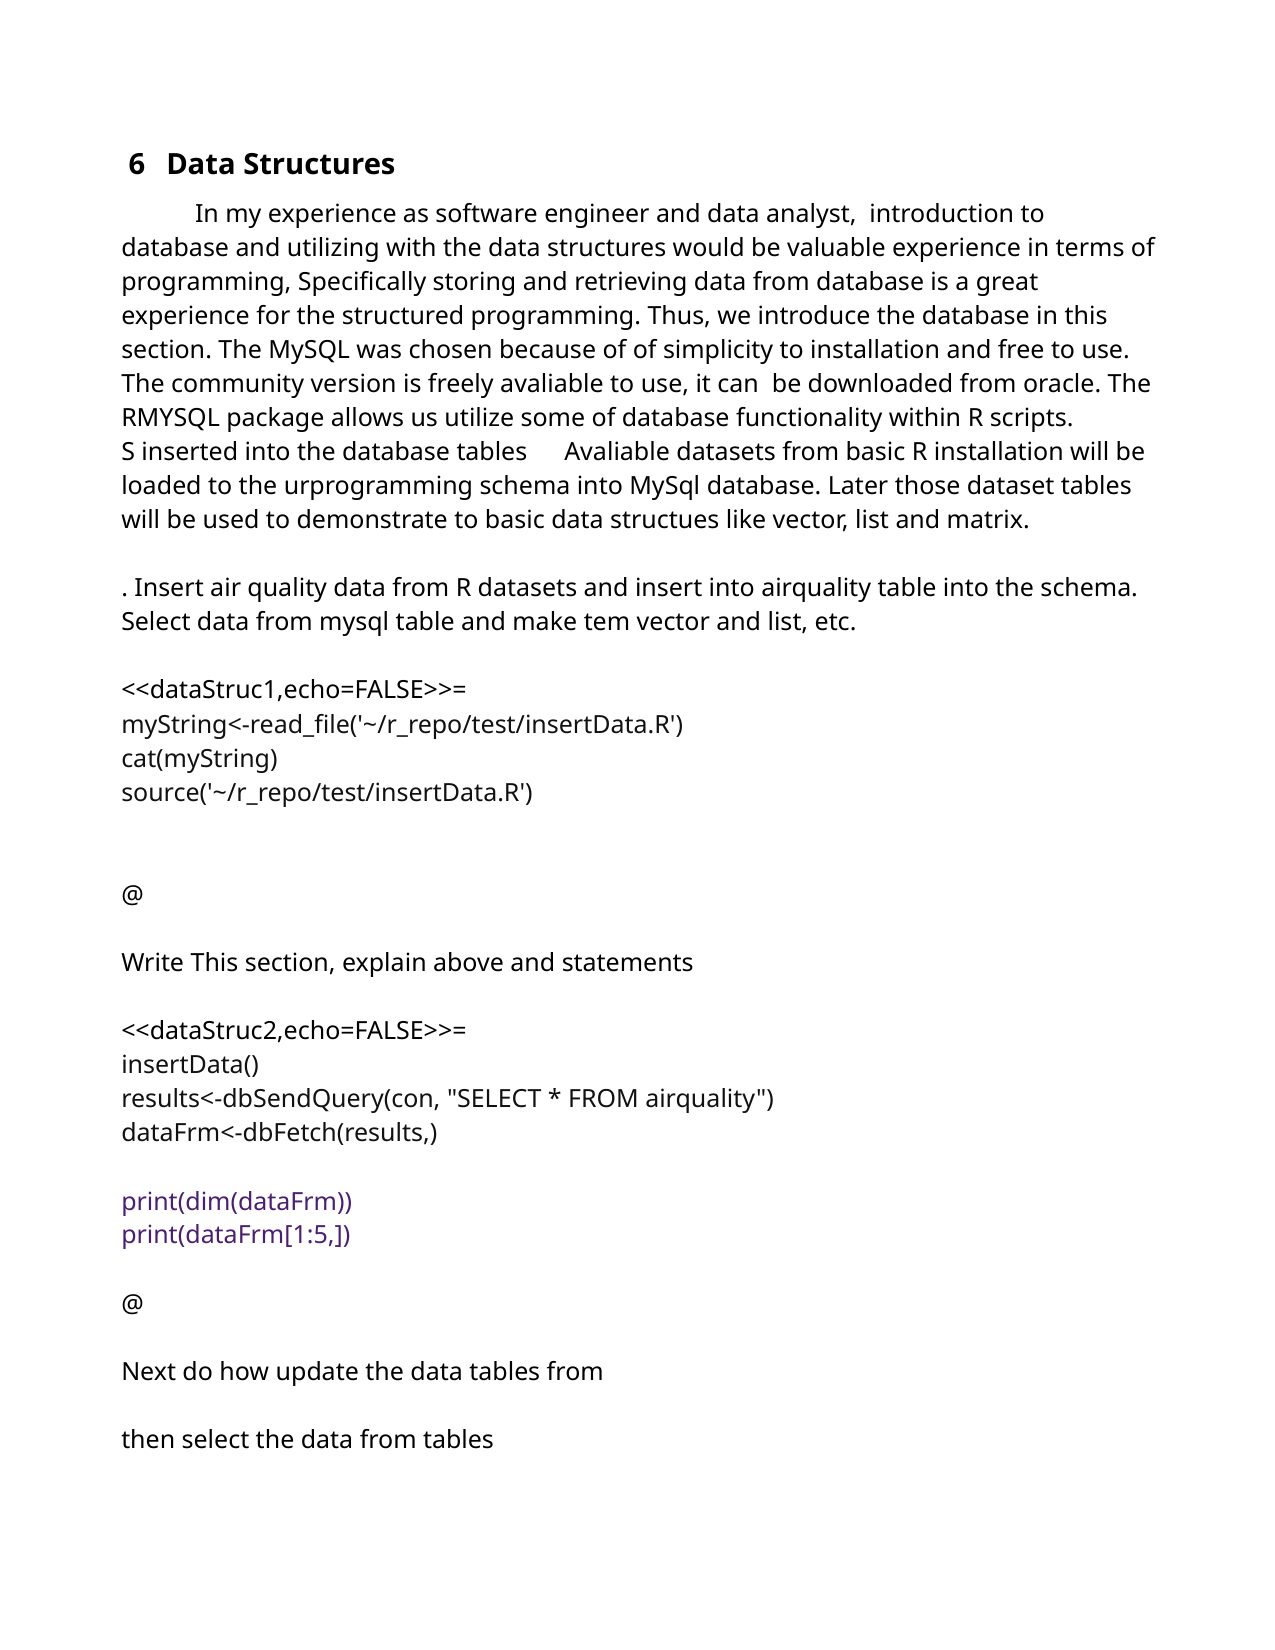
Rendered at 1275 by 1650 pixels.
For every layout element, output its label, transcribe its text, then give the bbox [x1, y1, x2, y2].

subtitle Data Structures [121, 143, 1158, 183]
text <<dataStruc1,echo=FALSE>>= [121, 672, 1158, 706]
text Write This section, explain above and statements [121, 945, 1158, 979]
text insertData() [121, 1047, 1158, 1081]
text . Insert air quality data from R datasets and insert into airquality table into the schema. Select data from mysql table and make tem vector and list, etc. [121, 570, 1158, 638]
text source('~/r_repo/test/insertData.R') [121, 774, 1158, 808]
text <<dataStruc2,echo=FALSE>>= [121, 1013, 1158, 1047]
text print(dataFrm[1:5,]) [121, 1217, 1158, 1251]
text S inserted into the database tables Avaliable datasets from basic R installation will be loaded to the urprogramming schema into MySql database. Later those dataset tables will be used to demonstrate to basic data structues like vector, list and matrix. [121, 434, 1158, 536]
text Next do how update the data tables from [121, 1353, 1158, 1387]
text dataFrm<-dbFetch(results,) [121, 1115, 1158, 1149]
text then select the data from tables [121, 1422, 1158, 1456]
text print(dim(dataFrm)) [121, 1183, 1158, 1217]
text In my experience as software engineer and data analyst, introduction to database and utilizing with the data structures would be valuable experience in terms of programming, Specifically storing and retrieving data from database is a great experience for the structured programming. Thus, we introduce the database in this section. The MySQL was chosen because of of simplicity to installation and free to use. The community version is freely avaliable to use, it can be downloaded from oracle. The RMYSQL package allows us utilize some of database functionality within R scripts. [121, 195, 1158, 434]
text results<-dbSendQuery(con, "SELECT * FROM airquality") [121, 1081, 1158, 1115]
text cat(myString) [121, 740, 1158, 774]
text @ [121, 877, 1158, 911]
text @ [121, 1285, 1158, 1319]
text myString<-read_file('~/r_repo/test/insertData.R') [121, 706, 1158, 740]
